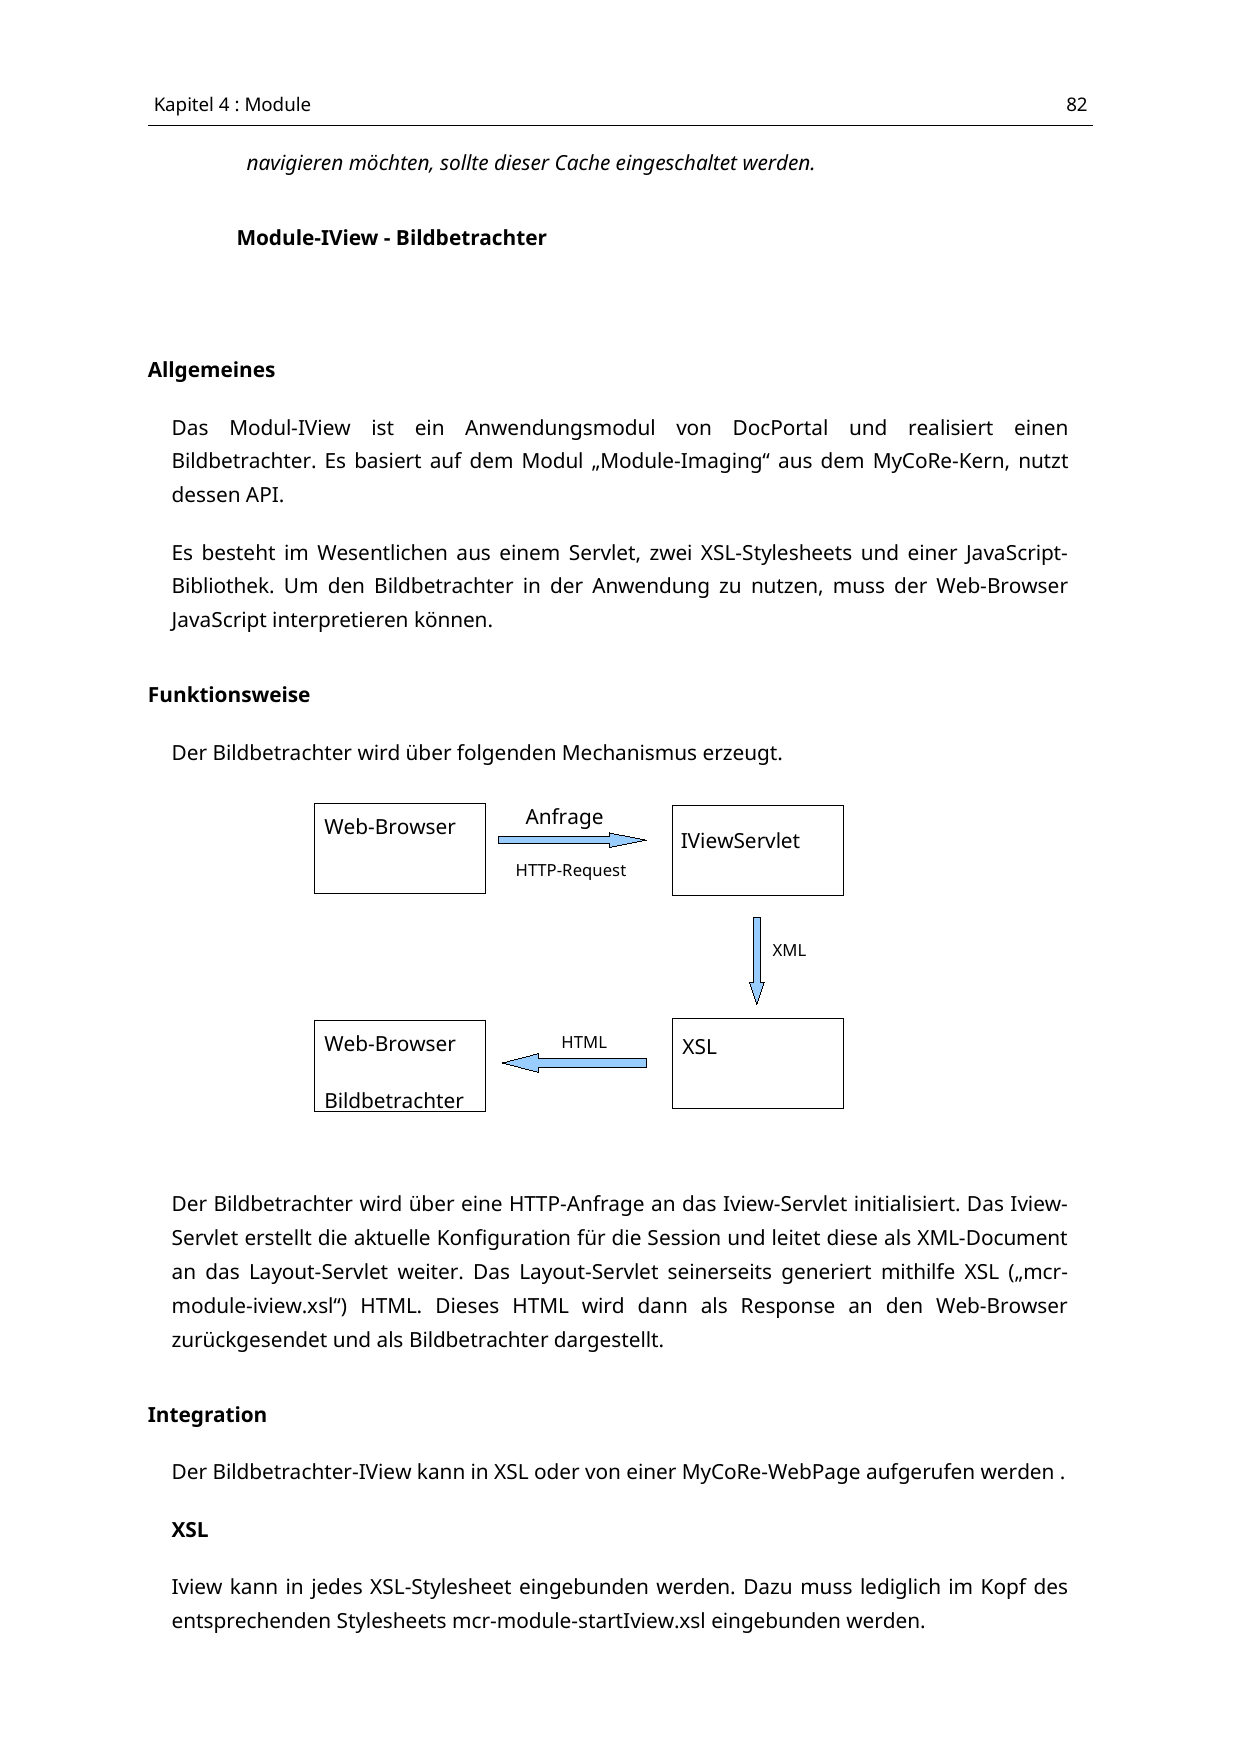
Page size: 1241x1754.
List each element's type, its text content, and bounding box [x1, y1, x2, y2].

list navigieren möchten, sollte dieser Cache eingeschaltet werden. [209, 148, 1069, 176]
text Der Bildbetrachter-IView kann in XSL oder von einer MyCoRe-WebPage aufgerufen werden . [171, 1457, 1069, 1486]
text Das Modul-IView ist ein Anwendungsmodul von DocPortal und realisiert einen Bildbetrachter. Es basiert auf dem Modul „Module-Imaging“ aus dem MyCoRe-Kern, nutzt dessen API. [171, 413, 1069, 508]
text XSL [171, 1515, 1069, 1543]
subtitle Funktionsweise [148, 681, 1092, 709]
text Der Bildbetrachter wird über folgenden Mechanismus erzeugt. [171, 738, 1069, 766]
text Iview kann in jedes XSL-Stylesheet eingebunden werden. Dazu muss lediglich im Kopf des entsprechenden Stylesheets mcr-module-startIview.xsl eingebunden werden. [171, 1572, 1069, 1634]
text Der Bildbetrachter wird über eine HTTP-Anfrage an das Iview-Servlet initialisiert. Das Iview-Servlet erstellt die aktuelle Konfiguration für die Session und leitet diese als XML-Document an das Layout-Servlet weiter. Das Layout-Servlet seinerseits generiert mithilfe XSL („mcr-module-iview.xsl“) HTML. Dieses HTML wird dann als Response an den Web-Browser zurückgesendet und als Bildbetrachter dargestellt. [171, 1189, 1069, 1353]
subtitle Allgemeines [148, 355, 1092, 383]
subtitle Integration [148, 1400, 1092, 1428]
subtitle Module-IView - Bildbetrachter [148, 223, 1092, 251]
text Es besteht im Wesentlichen aus einem Servlet, zwei XSL-Stylesheets und einer JavaScript-Bibliothek. Um den Bildbetrachter in der Anwendung zu nutzen, muss der Web-Browser JavaScript interpretieren können. [171, 538, 1069, 634]
